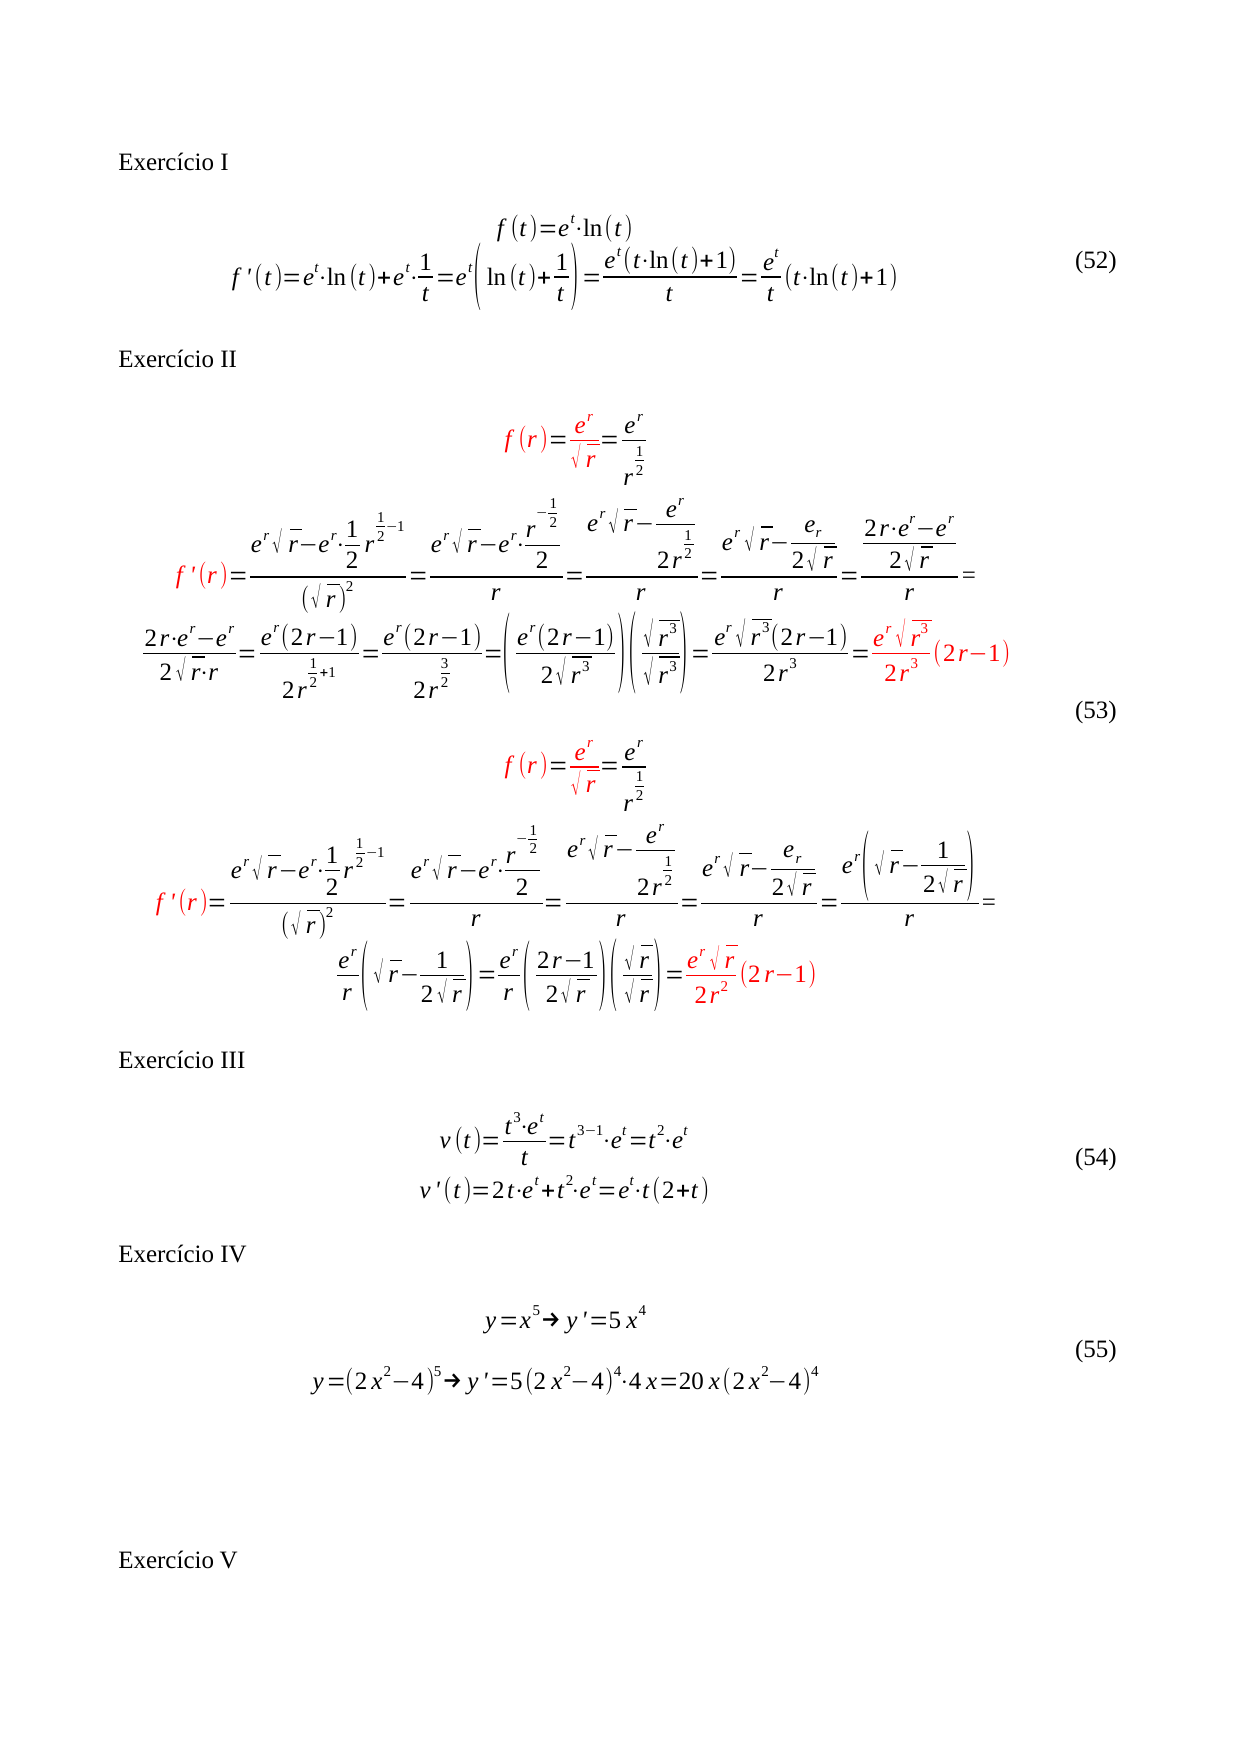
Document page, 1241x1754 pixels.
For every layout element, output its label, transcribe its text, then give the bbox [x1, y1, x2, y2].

table_header (52) [1010, 204, 1122, 316]
table_header (55) [1010, 1296, 1122, 1401]
text Exercício V [118, 1545, 1122, 1574]
text Exercício III [118, 1045, 1122, 1074]
table_header [118, 204, 1010, 316]
text Exercício IV [118, 1239, 1122, 1267]
table_header [118, 1296, 1010, 1401]
table_header (54) [1010, 1103, 1122, 1210]
text Exercício II [118, 344, 1122, 373]
table_header (53) [1010, 402, 1122, 1016]
table_header [118, 402, 1010, 1016]
table_header [118, 1103, 1010, 1210]
text Exercício I [118, 147, 1122, 176]
